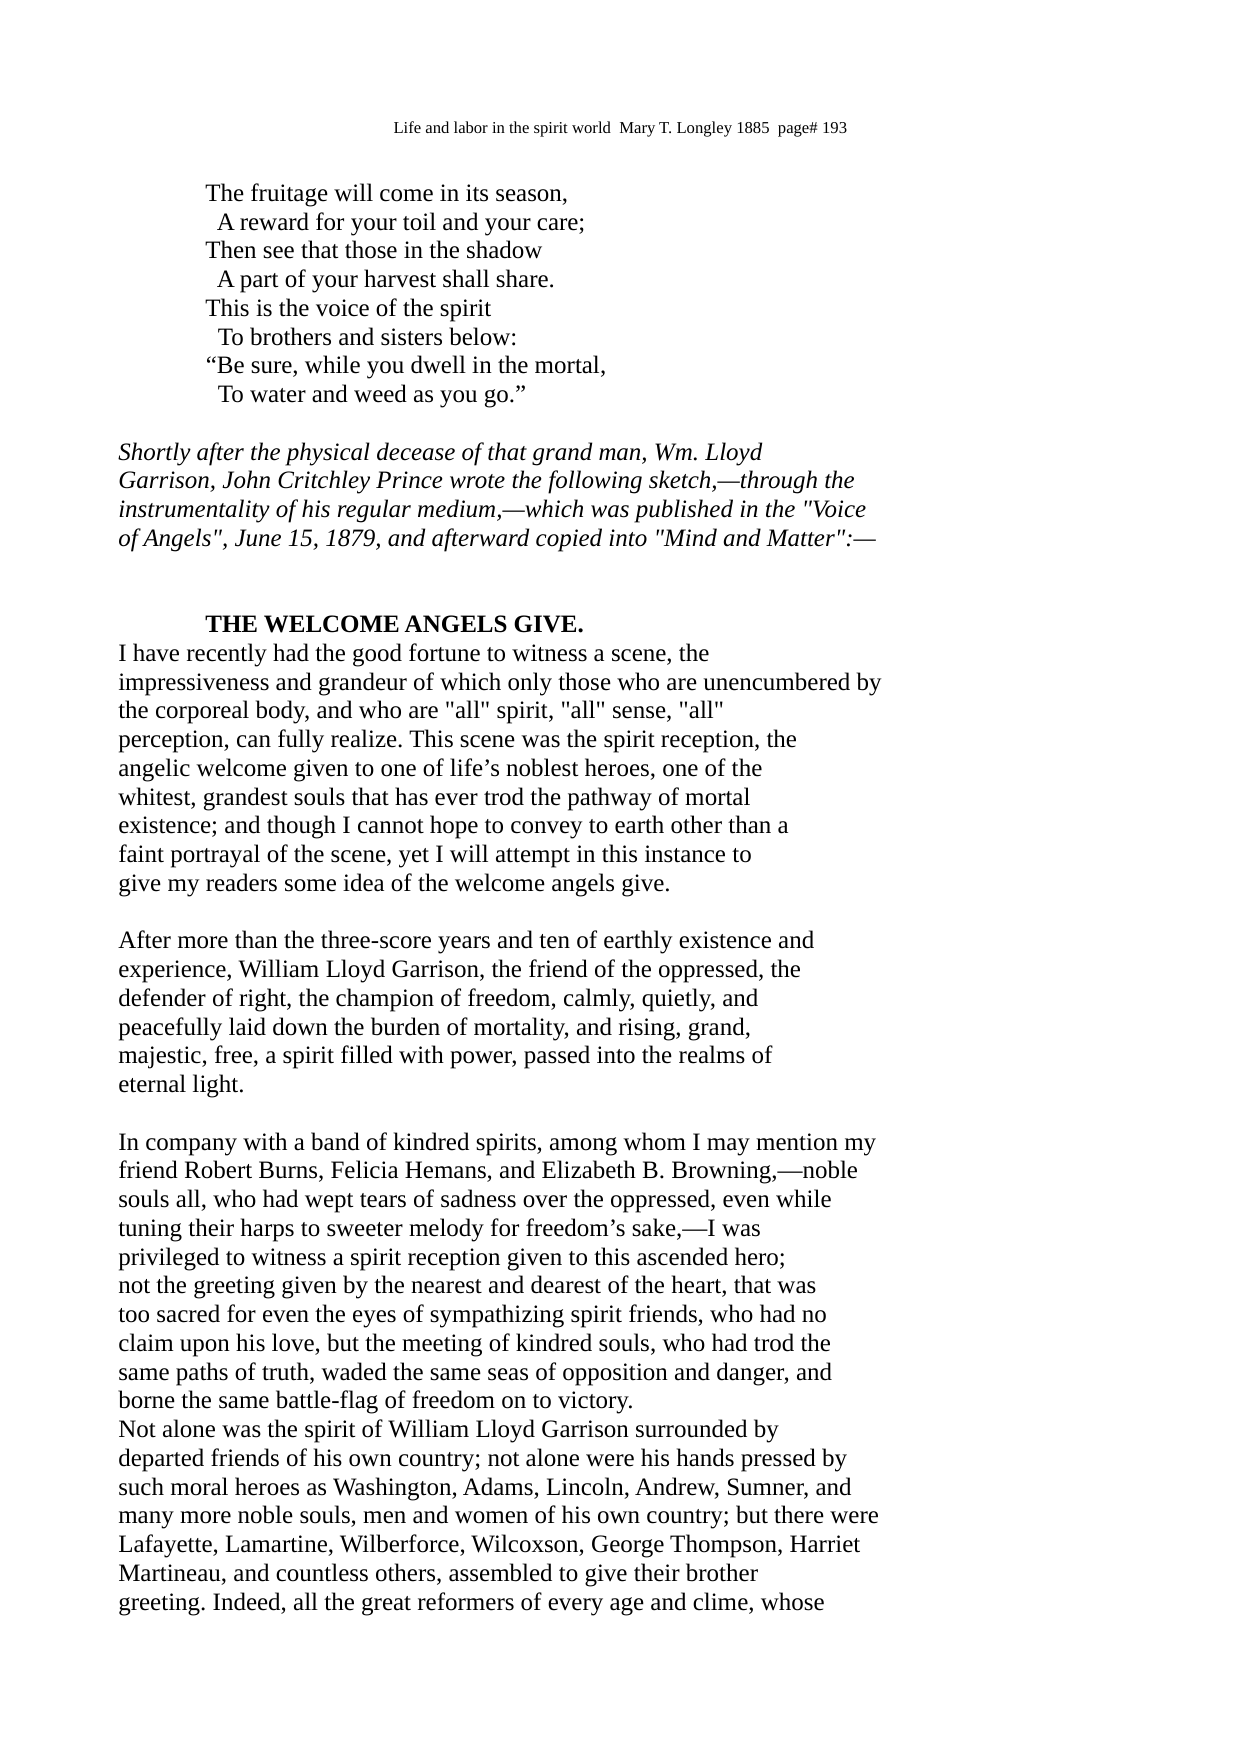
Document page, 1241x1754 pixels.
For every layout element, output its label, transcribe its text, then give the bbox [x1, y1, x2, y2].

text existence; and though I cannot hope to convey to earth other than a [118, 811, 1122, 839]
text same paths of truth, waded the same seas of opposition and danger, and [118, 1357, 1122, 1386]
text many more noble souls, men and women of his own country; but there were [118, 1501, 1122, 1529]
text faint portrayal of the scene, yet I will attempt in this instance to [118, 839, 1122, 868]
text After more than the three-score years and ten of earthly existence and [118, 926, 1122, 954]
text whitest, grandest souls that has ever trod the pathway of mortal [118, 782, 1122, 811]
text of Angels", June 15, 1879, and afterward copied into "Mind and Matter":— [118, 523, 1122, 552]
text THE WELCOME ANGELS GIVE. [118, 609, 1122, 638]
text give my readers some idea of the welcome angels give. [118, 868, 1122, 897]
text To brothers and sisters below: [118, 322, 1122, 351]
text such moral heroes as Washington, Adams, Lincoln, Andrew, Sumner, and [118, 1472, 1122, 1501]
text claim upon his love, but the meeting of kindred souls, who had trod the [118, 1328, 1122, 1357]
text not the greeting given by the nearest and dearest of the heart, that was [118, 1271, 1122, 1299]
text departed friends of his own country; not alone were his hands pressed by [118, 1443, 1122, 1472]
text In company with a band of kindred spirits, among whom I may mention my [118, 1127, 1122, 1156]
text borne the same battle-flag of freedom on to victory. [118, 1386, 1122, 1414]
text perception, can fully realize. This scene was the spirit reception, the [118, 724, 1122, 753]
text tuning their harps to sweeter melody for freedom’s sake,—I was [118, 1213, 1122, 1242]
text impressiveness and grandeur of which only those who are unencumbered by [118, 667, 1122, 696]
text instrumentality of his regular medium,—which was published in the "Voice [118, 494, 1122, 523]
text Shortly after the physical decease of that grand man, Wm. Lloyd [118, 437, 1122, 466]
text experience, William Lloyd Garrison, the friend of the oppressed, the [118, 954, 1122, 983]
text the corporeal body, and who are "all" spirit, "all" sense, "all" [118, 696, 1122, 724]
text majestic, free, a spirit filled with power, passed into the realms of [118, 1041, 1122, 1069]
text friend Robert Burns, Felicia Hemans, and Elizabeth B. Browning,—noble [118, 1156, 1122, 1184]
text To water and weed as you go.” [118, 379, 1122, 408]
text souls all, who had wept tears of sadness over the oppressed, even while [118, 1184, 1122, 1213]
text I have recently had the good fortune to witness a scene, the [118, 638, 1122, 667]
text Garrison, John Critchley Prince wrote the following sketch,—through the [118, 466, 1122, 494]
text A part of your harvest shall share. [118, 264, 1122, 293]
text The fruitage will come in its season, [118, 178, 1122, 207]
text eternal light. [118, 1069, 1122, 1098]
text defender of right, the champion of freedom, calmly, quietly, and [118, 983, 1122, 1012]
text Martineau, and countless others, assembled to give their brother [118, 1558, 1122, 1587]
text This is the voice of the spirit [118, 293, 1122, 322]
text Not alone was the spirit of William Lloyd Garrison surrounded by [118, 1414, 1122, 1443]
text Then see that those in the shadow [118, 236, 1122, 264]
text greeting. Indeed, all the great reformers of every age and clime, whose [118, 1587, 1122, 1616]
text Lafayette, Lamartine, Wilberforce, Wilcoxson, George Thompson, Harriet [118, 1529, 1122, 1558]
text angelic welcome given to one of life’s noblest heroes, one of the [118, 753, 1122, 782]
text privileged to witness a spirit reception given to this ascended hero; [118, 1242, 1122, 1271]
text too sacred for even the eyes of sympathizing spirit friends, who had no [118, 1299, 1122, 1328]
text “Be sure, while you dwell in the mortal, [118, 351, 1122, 379]
text peacefully laid down the burden of mortality, and rising, grand, [118, 1012, 1122, 1041]
text A reward for your toil and your care; [118, 207, 1122, 236]
